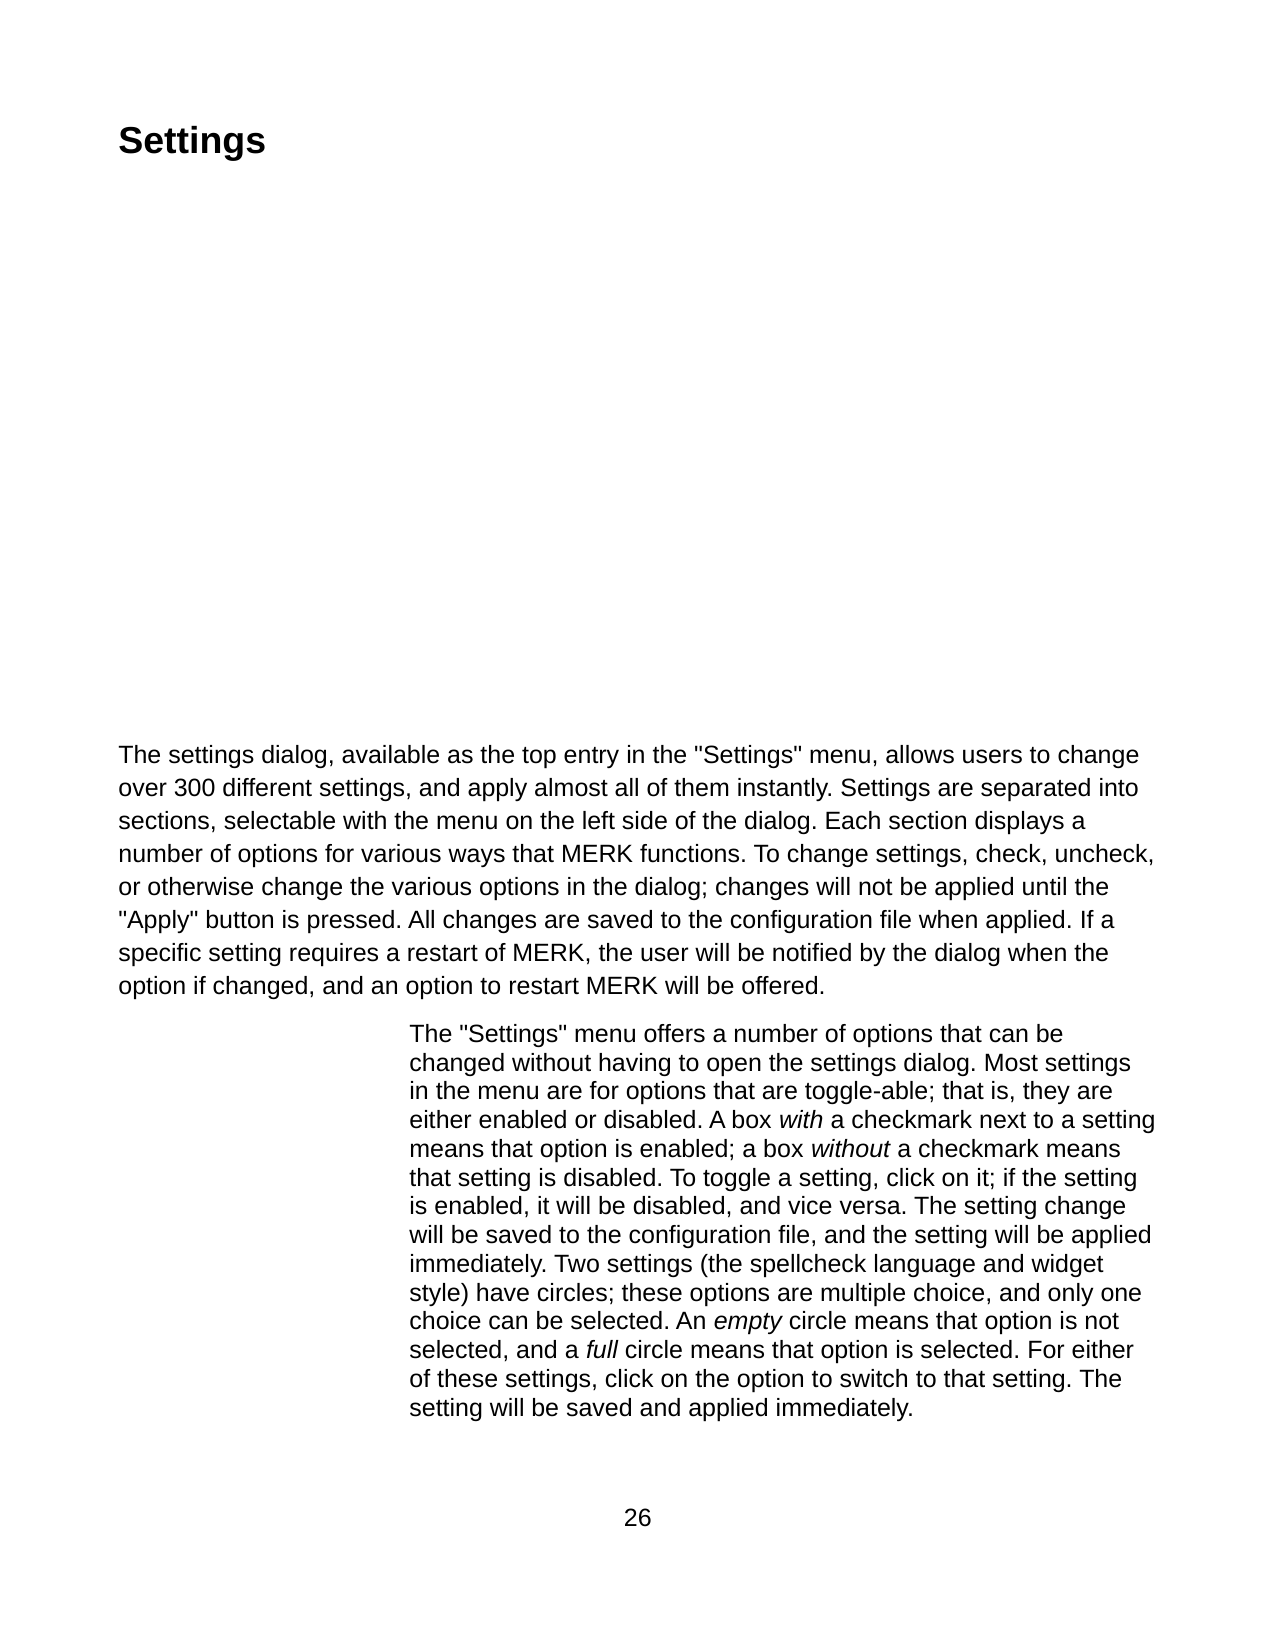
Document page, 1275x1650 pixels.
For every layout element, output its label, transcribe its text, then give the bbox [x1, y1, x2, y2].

table_header [118, 1019, 409, 1428]
text The settings dialog, available as the top entry in the "Settings" menu, allows users to change over 300 different settings, and apply almost all of them instantly. Settings are separated into sections, selectable with the menu on the left side of the dialog. Each section displays a number of options for various ways that MERK functions. To change settings, check, uncheck, or otherwise change the various options in the dialog; changes will not be applied until the "Apply" button is pressed. All changes are saved to the configuration file when applied. If a specific setting requires a restart of MERK, the user will be notified by the dialog when the option if changed, and an option to restart MERK will be offered. [118, 740, 1157, 1000]
table_header The "Settings" menu offers a number of options that can be changed without having to open the settings dialog. Most settings in the menu are for options that are toggle-able; that is, they are either enabled or disabled. A box with a checkmark next to a setting means that option is enabled; a box without a checkmark means that setting is disabled. To toggle a setting, click on it; if the setting is enabled, it will be disabled, and vice versa. The setting change will be saved to the configuration file, and the setting will be applied immediately. Two settings (the spellcheck language and widget style) have circles; these options are multiple choice, and only one choice can be selected. An empty circle means that option is not selected, and a full circle means that option is selected. For either of these settings, click on the option to switch to that setting. The setting will be saved and applied immediately. [409, 1019, 1157, 1428]
subtitle Settings [118, 118, 1157, 161]
